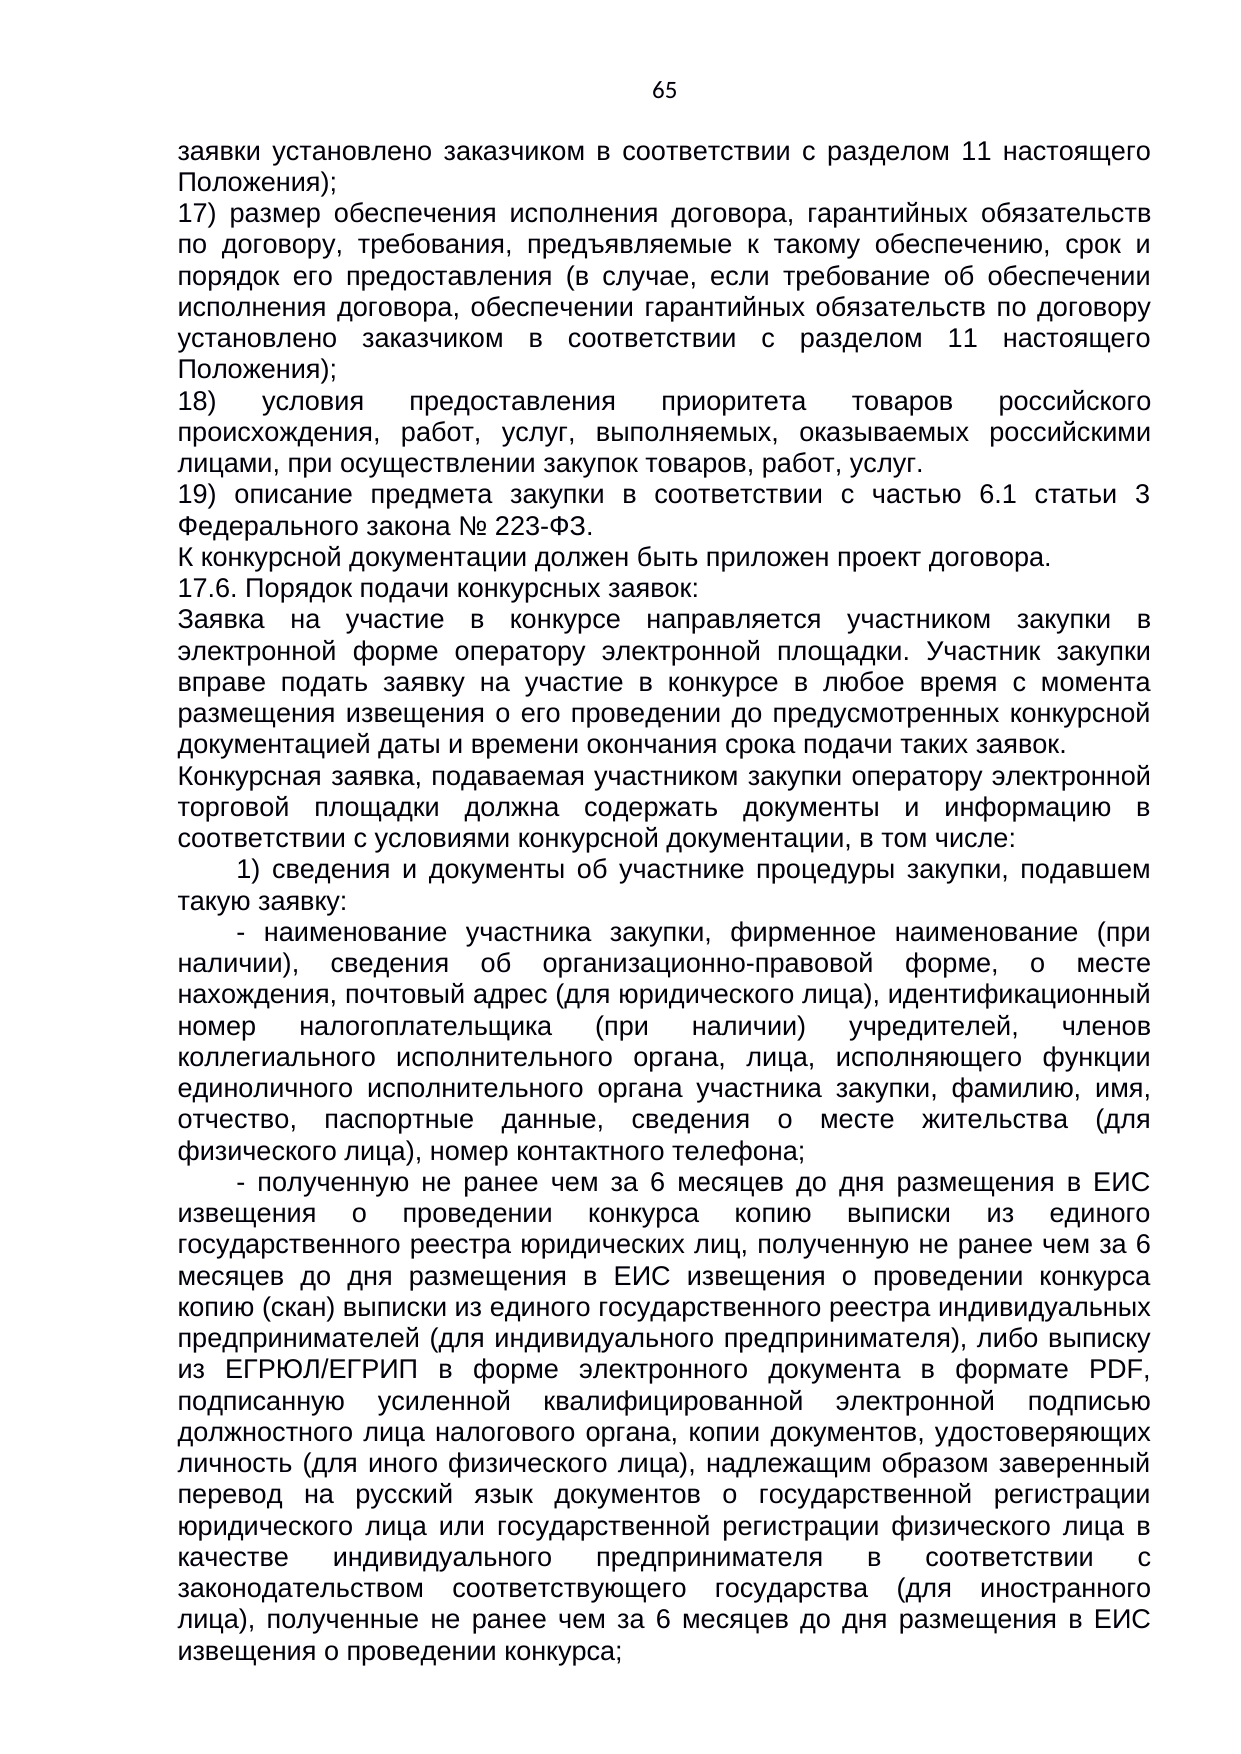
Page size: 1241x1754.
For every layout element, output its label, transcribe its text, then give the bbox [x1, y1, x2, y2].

text 17) размер обеспечения исполнения договора, гарантийных обязательств по договору, требования, предъявляемые к такому обеспечению, срок и порядок его предоставления (в случае, если требование об обеспечении исполнения договора, обеспечении гарантийных обязательств по договору установлено заказчиком в соответствии с разделом 11 настоящего Положения); [177, 197, 1152, 385]
text Заявка на участие в конкурсе направляется участником закупки в электронной форме оператору электронной площадки. Участник закупки вправе подать заявку на участие в конкурсе в любое время с момента размещения извещения о его проведении до предусмотренных конкурсной документацией даты и времени окончания срока подачи таких заявок. [177, 603, 1152, 760]
text К конкурсной документации должен быть приложен проект договора. [177, 541, 1152, 572]
text 1) сведения и документы об участнике процедуры закупки, подавшем такую заявку: [177, 853, 1152, 916]
text Конкурсная заявка, подаваемая участником закупки оператору электронной торговой площадки должна содержать документы и информацию в соответствии с условиями конкурсной документации, в том числе: [177, 760, 1152, 853]
text 17.6. Порядок подачи конкурсных заявок: [177, 572, 1152, 603]
text заявки установлено заказчиком в соответствии с разделом 11 настоящего Положения); [177, 135, 1152, 197]
text - полученную не ранее чем за 6 месяцев до дня размещения в ЕИС извещения о проведении конкурса копию выписки из единого государственного реестра юридических лиц, полученную не ранее чем за 6 месяцев до дня размещения в ЕИС извещения о проведении конкурса копию (скан) выписки из единого государственного реестра индивидуальных предпринимателей (для индивидуального предпринимателя), либо выписку из ЕГРЮЛ/ЕГРИП в форме электронного документа в формате PDF, подписанную усиленной квалифицированной электронной подписью должностного лица налогового органа, копии документов, удостоверяющих личность (для иного физического лица), надлежащим образом заверенный перевод на русский язык документов о государственной регистрации юридического лица или государственной регистрации физического лица в качестве индивидуального предпринимателя в соответствии с законодательством соответствующего государства (для иностранного лица), полученные не ранее чем за 6 месяцев до дня размещения в ЕИС извещения о проведении конкурса; [177, 1166, 1152, 1666]
text 18) условия предоставления приоритета товаров российского происхождения, работ, услуг, выполняемых, оказываемых российскими лицами, при осуществлении закупок товаров, работ, услуг. [177, 385, 1152, 478]
text 19) описание предмета закупки в соответствии с частью 6.1 статьи 3 Федерального закона № 223-ФЗ. [177, 478, 1152, 541]
text - наименование участника закупки, фирменное наименование (при наличии), сведения об организационно-правовой форме, о месте нахождения, почтовый адрес (для юридического лица), идентификационный номер налогоплательщика (при наличии) учредителей, членов коллегиального исполнительного органа, лица, исполняющего функции единоличного исполнительного органа участника закупки, фамилию, имя, отчество, паспортные данные, сведения о месте жительства (для физического лица), номер контактного телефона; [177, 916, 1152, 1166]
